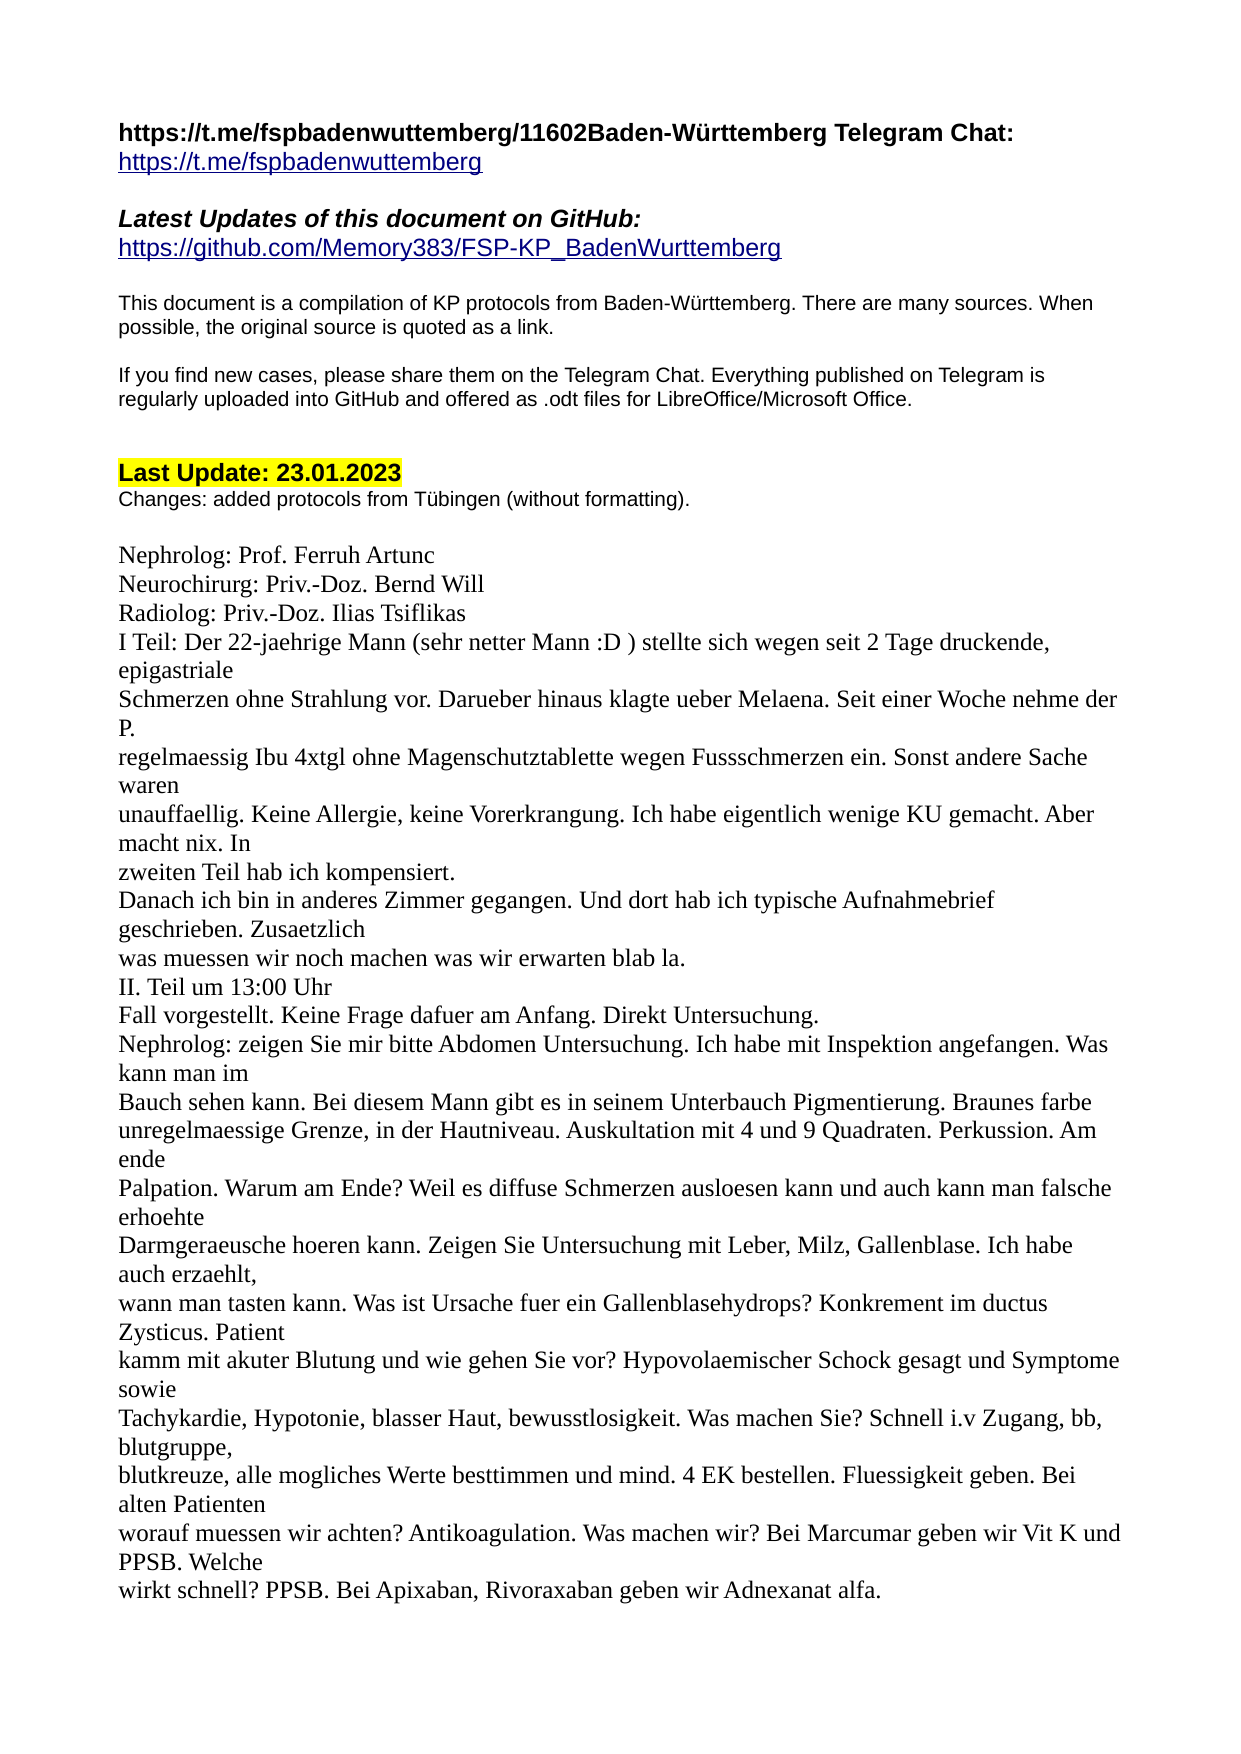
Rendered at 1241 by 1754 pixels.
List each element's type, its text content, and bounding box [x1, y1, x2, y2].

text blutkreuze, alle mogliches Werte besttimmen und mind. 4 EK bestellen. Fluessigkeit geben. Bei alten Patienten [118, 1461, 1122, 1518]
text regelmaessig Ibu 4xtgl ohne Magenschutztablette wegen Fussschmerzen ein. Sonst andere Sache waren [118, 742, 1122, 799]
text wirkt schnell? PPSB. Bei Apixaban, Rivoraxaban geben wir Adnexanat alfa. [118, 1576, 1122, 1604]
text II. Teil um 13:00 Uhr [118, 972, 1122, 1001]
text Schmerzen ohne Strahlung vor. Darueber hinaus klagte ueber Melaena. Seit einer Woche nehme der P. [118, 684, 1122, 742]
text Neurochirurg: Priv.-Doz. Bernd Will [118, 569, 1122, 598]
text Nephrolog: Prof. Ferruh Artunc [118, 541, 1122, 569]
text zweiten Teil hab ich kompensiert. [118, 857, 1122, 886]
text Palpation. Warum am Ende? Weil es diffuse Schmerzen ausloesen kann und auch kann man falsche erhoehte [118, 1173, 1122, 1231]
text kamm mit akuter Blutung und wie gehen Sie vor? Hypovolaemischer Schock gesagt und Symptome sowie [118, 1346, 1122, 1403]
text Darmgeraeusche hoeren kann. Zeigen Sie Untersuchung mit Leber, Milz, Gallenblase. Ich habe auch erzaehlt, [118, 1231, 1122, 1288]
text Danach ich bin in anderes Zimmer gegangen. Und dort hab ich typische Aufnahmebrief geschrieben. Zusaetzlich [118, 886, 1122, 943]
text worauf muessen wir achten? Antikoagulation. Was machen wir? Bei Marcumar geben wir Vit K und PPSB. Welche [118, 1518, 1122, 1576]
text Bauch sehen kann. Bei diesem Mann gibt es in seinem Unterbauch Pigmentierung. Braunes farbe [118, 1087, 1122, 1116]
text Tachykardie, Hypotonie, blasser Haut, bewusstlosigkeit. Was machen Sie? Schnell i.v Zugang, bb, blutgruppe, [118, 1403, 1122, 1461]
text I Teil: Der 22-jaehrige Mann (sehr netter Mann :D ) stellte sich wegen seit 2 Tage druckende, epigastriale [118, 627, 1122, 684]
text unregelmaessige Grenze, in der Hautniveau. Auskultation mit 4 und 9 Quadraten. Perkussion. Am ende [118, 1116, 1122, 1173]
text Radiolog: Priv.-Doz. Ilias Tsiflikas [118, 598, 1122, 627]
text unauffaellig. Keine Allergie, keine Vorerkrangung. Ich habe eigentlich wenige KU gemacht. Aber macht nix. In [118, 799, 1122, 857]
text wann man tasten kann. Was ist Ursache fuer ein Gallenblasehydrops? Konkrement im ductus Zysticus. Patient [118, 1288, 1122, 1346]
text was muessen wir noch machen was wir erwarten blab la. [118, 943, 1122, 972]
text Fall vorgestellt. Keine Frage dafuer am Anfang. Direkt Untersuchung. [118, 1001, 1122, 1029]
text Nephrolog: zeigen Sie mir bitte Abdomen Untersuchung. Ich habe mit Inspektion angefangen. Was kann man im [118, 1029, 1122, 1087]
